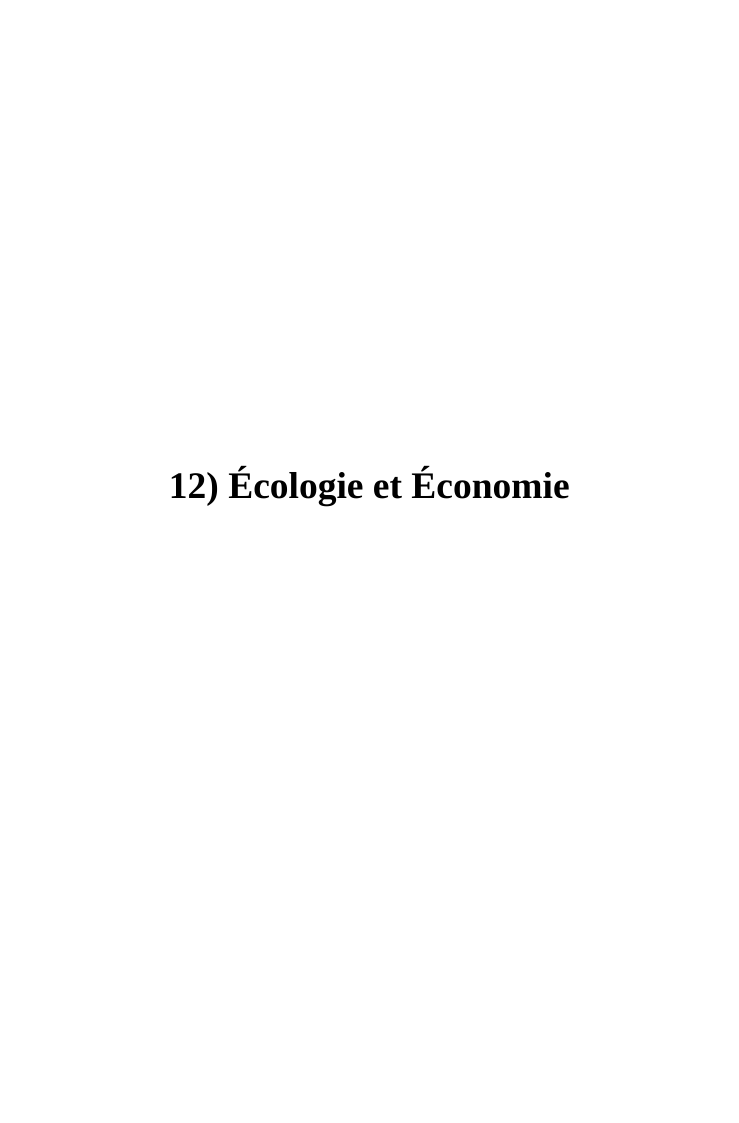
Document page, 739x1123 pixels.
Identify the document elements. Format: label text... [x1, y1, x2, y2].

subtitle 12) Écologie et Économie [118, 463, 620, 506]
